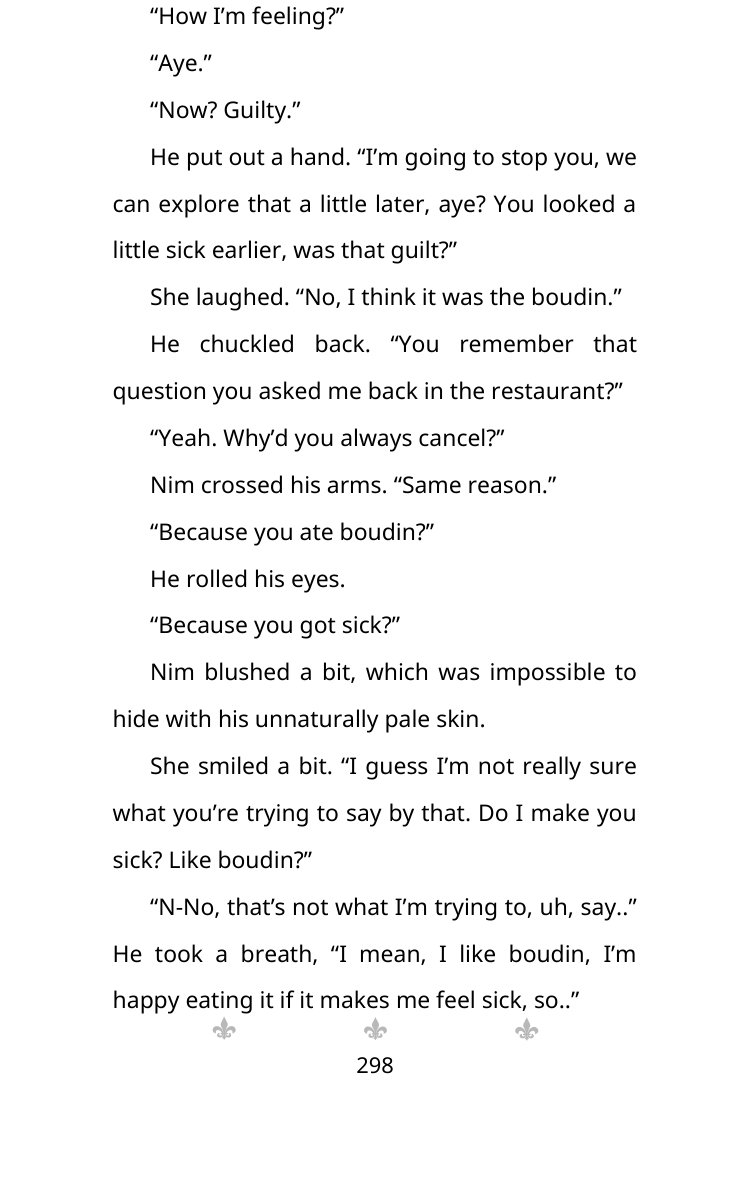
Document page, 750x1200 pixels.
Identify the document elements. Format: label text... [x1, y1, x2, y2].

text “N-No, that’s not what I’m trying to, uh, say..” He took a breath, “I mean, I like boudin, I’m happy eating it if it makes me feel sick, so..” [112, 891, 637, 1016]
text Nim blushed a bit, which was impossible to hide with his unnaturally pale skin. [112, 656, 637, 734]
text She laughed. “No, I think it was the boudin.” [112, 281, 637, 312]
text “How I’m feeling?” [112, 0, 637, 31]
text He rolled his eyes. [112, 562, 637, 594]
text He put out a hand. “I’m going to stop you, we can explore that a little later, aye? You looked a little sick earlier, was that guilt?” [112, 141, 637, 266]
text “Now? Guilty.” [112, 94, 637, 125]
text “Because you ate boudin?” [112, 516, 637, 547]
text “Aye.” [112, 47, 637, 78]
text Nim crossed his arms. “Same reason.” [112, 469, 637, 500]
text “Yeah. Why’d you always cancel?” [112, 422, 637, 453]
text “Because you got sick?” [112, 609, 637, 641]
text She smiled a bit. “I guess I’m not really sure what you’re trying to say by that. Do I make you sick? Like boudin?” [112, 750, 637, 875]
text He chuckled back. “You remember that question you asked me back in the restaurant?” [112, 328, 637, 406]
